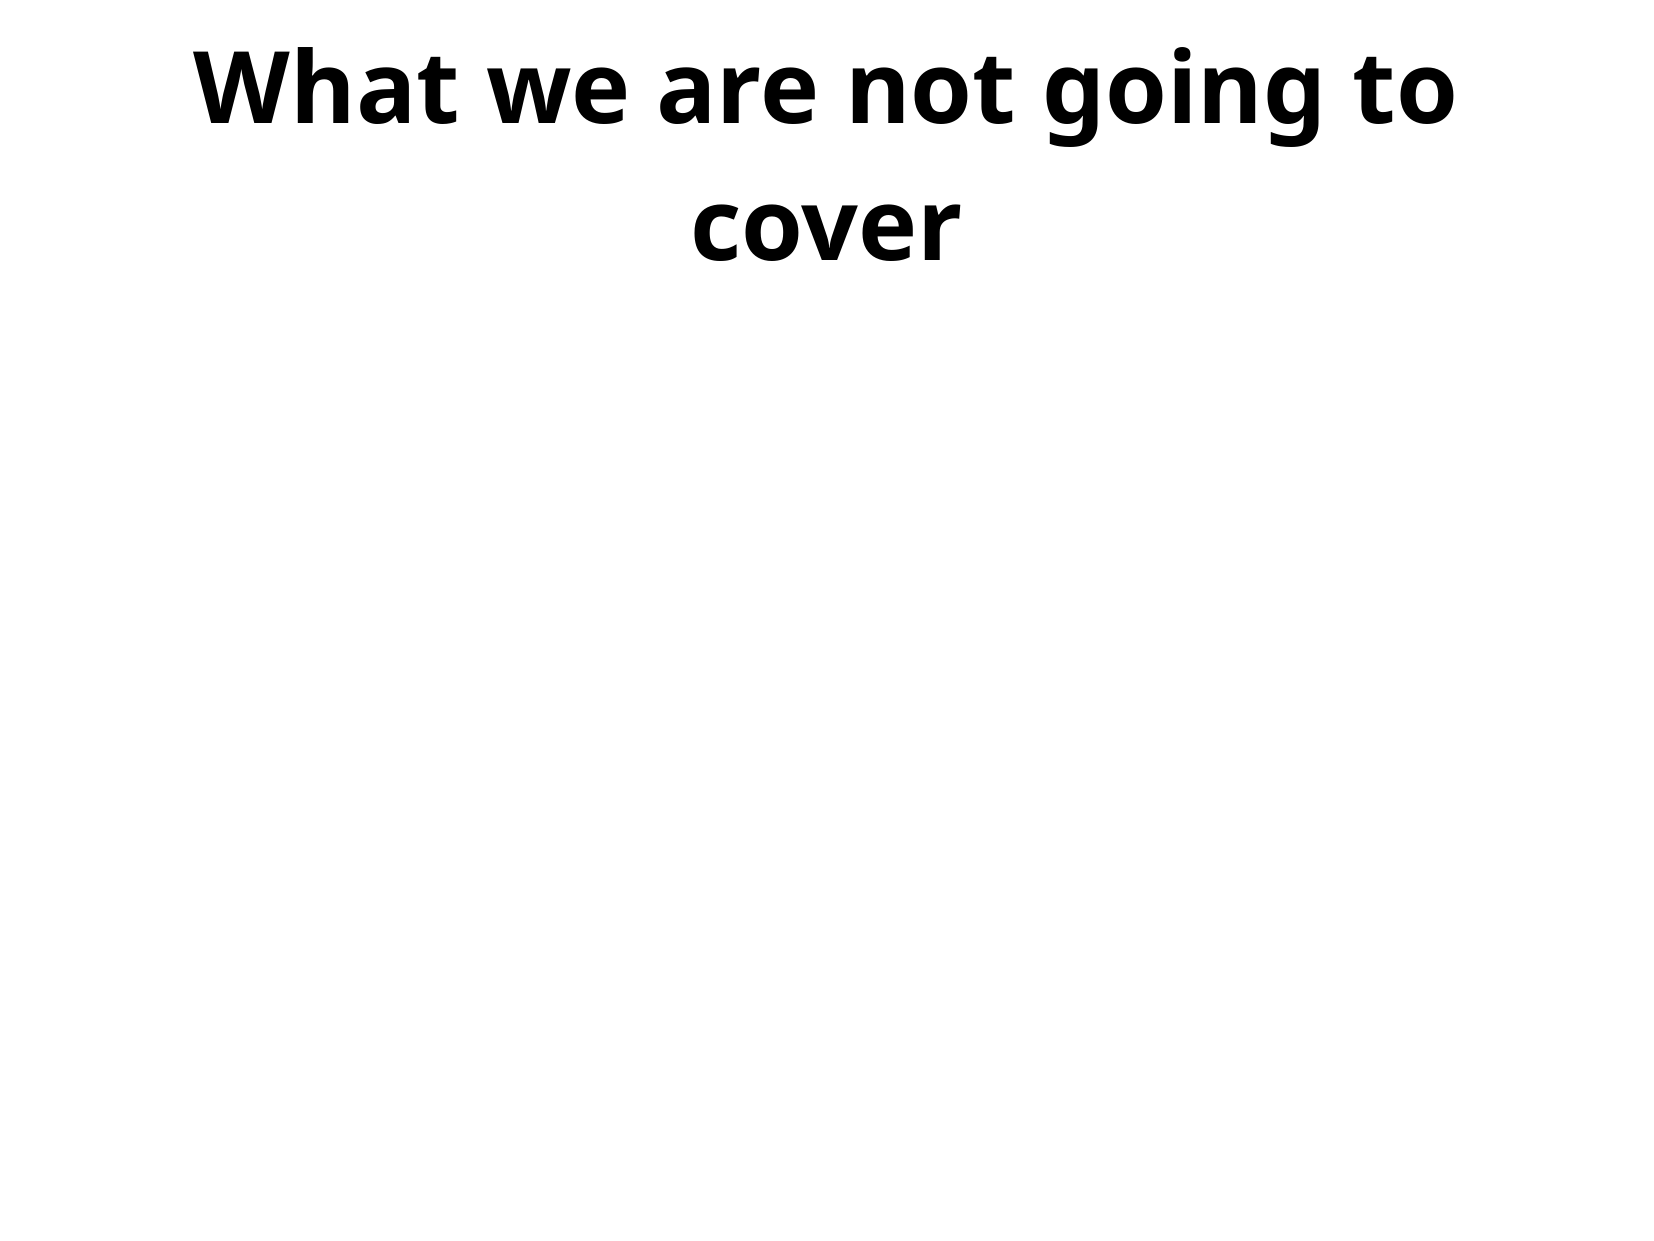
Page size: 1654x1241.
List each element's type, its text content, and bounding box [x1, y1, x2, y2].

title What we are not going to cover [82, 56, 1571, 250]
